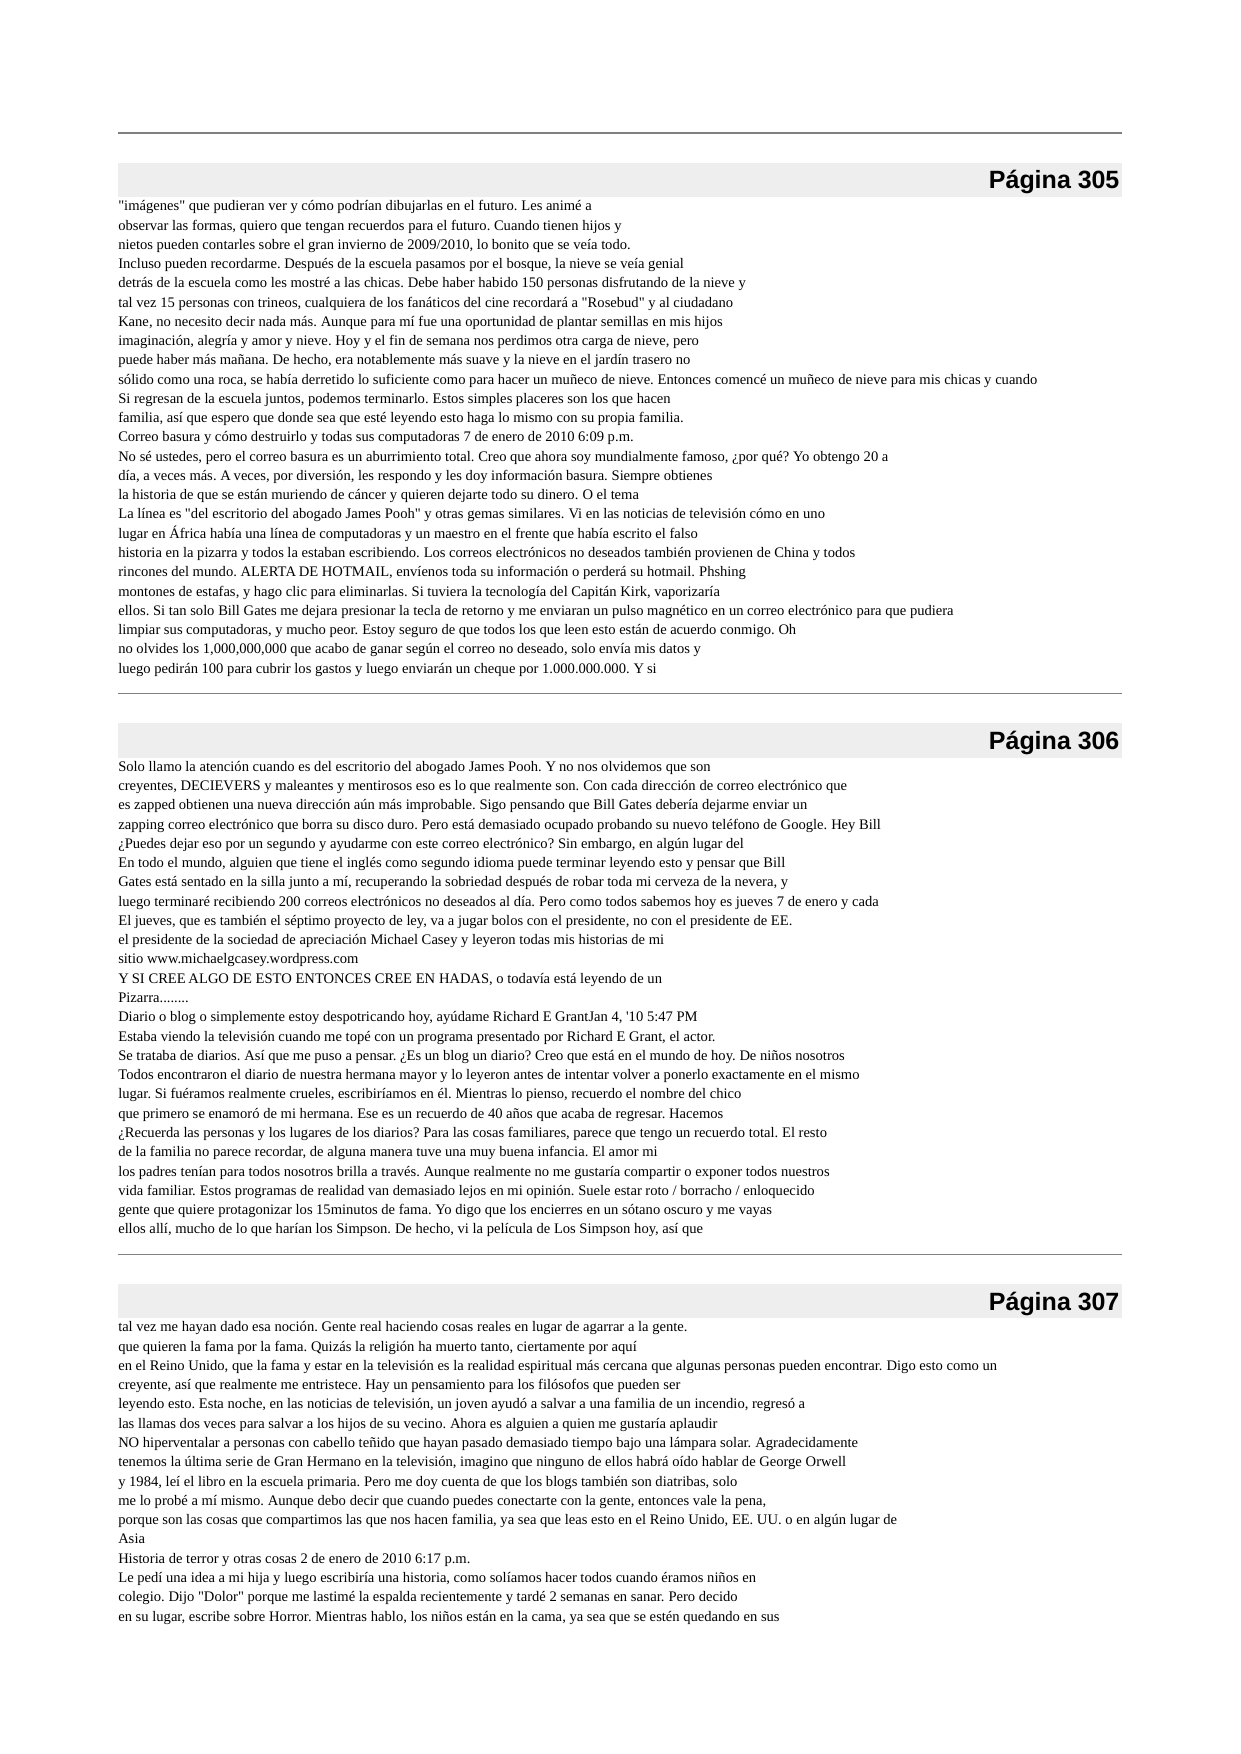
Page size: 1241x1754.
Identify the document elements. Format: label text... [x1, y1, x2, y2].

text El jueves, que es también el séptimo proyecto de ley, va a jugar bolos con el presidente, no con el presidente de EE. [118, 912, 1122, 928]
text Incluso pueden recordarme. Después de la escuela pasamos por el bosque, la nieve se veía genial [118, 255, 1122, 272]
text NO hiperventalar a personas con cabello teñido que hayan pasado demasiado tiempo bajo una lámpara solar. Agradecidamente [118, 1434, 1122, 1451]
text Correo basura y cómo destruirlo y todas sus computadoras 7 de enero de 2010 6:09 p.m. [118, 428, 1122, 445]
text No sé ustedes, pero el correo basura es un aburrimiento total. Creo que ahora soy mundialmente famoso, ¿por qué? Yo obtengo 20 a [118, 447, 1122, 464]
text de la familia no parece recordar, de alguna manera tuve una muy buena infancia. El amor mi [118, 1143, 1122, 1160]
text Pizarra........ [118, 989, 1122, 1006]
text lugar. Si fuéramos realmente crueles, escribiríamos en él. Mientras lo pienso, recuerdo el nombre del chico [118, 1085, 1122, 1102]
text puede haber más mañana. De hecho, era notablemente más suave y la nieve en el jardín trasero no [118, 351, 1122, 368]
text tenemos la última serie de Gran Hermano en la televisión, imagino que ninguno de ellos habrá oído hablar de George Orwell [118, 1453, 1122, 1470]
text y 1984, leí el libro en la escuela primaria. Pero me doy cuenta de que los blogs también son diatribas, solo [118, 1472, 1122, 1489]
text zapping correo electrónico que borra su disco duro. Pero está demasiado ocupado probando su nuevo teléfono de Google. Hey Bill [118, 815, 1122, 832]
text Diario o blog o simplemente estoy despotricando hoy, ayúdame Richard E GrantJan 4, '10 5:47 PM [118, 1008, 1122, 1025]
text En todo el mundo, alguien que tiene el inglés como segundo idioma puede terminar leyendo esto y pensar que Bill [118, 854, 1122, 871]
text observar las formas, quiero que tengan recuerdos para el futuro. Cuando tienen hijos y [118, 216, 1122, 233]
text las llamas dos veces para salvar a los hijos de su vecino. Ahora es alguien a quien me gustaría aplaudir [118, 1414, 1122, 1431]
table_header Página 306 [118, 723, 1122, 758]
text que quieren la fama por la fama. Quizás la religión ha muerto tanto, ciertamente por aquí [118, 1337, 1122, 1354]
text tal vez me hayan dado esa noción. Gente real haciendo cosas reales en lugar de agarrar a la gente. [118, 1318, 1122, 1335]
text Historia de terror y otras cosas 2 de enero de 2010 6:17 p.m. [118, 1549, 1122, 1566]
text Si regresan de la escuela juntos, podemos terminarlo. Estos simples placeres son los que hacen [118, 390, 1122, 406]
text es zapped obtienen una nueva dirección aún más improbable. Sigo pensando que Bill Gates debería dejarme enviar un [118, 796, 1122, 813]
text Asia [118, 1530, 1122, 1547]
text ¿Recuerda las personas y los lugares de los diarios? Para las cosas familiares, parece que tengo un recuerdo total. El resto [118, 1124, 1122, 1141]
text ellos. Si tan solo Bill Gates me dejara presionar la tecla de retorno y me enviaran un pulso magnético en un correo electrónico para que pudiera [118, 602, 1122, 618]
text "imágenes" que pudieran ver y cómo podrían dibujarlas en el futuro. Les animé a [118, 197, 1122, 214]
text gente que quiere protagonizar los 15minutos de fama. Yo digo que los encierres en un sótano oscuro y me vayas [118, 1201, 1122, 1218]
text en el Reino Unido, que la fama y estar en la televisión es la realidad espiritual más cercana que algunas personas pueden encontrar. Digo esto como un [118, 1357, 1122, 1373]
text me lo probé a mí mismo. Aunque debo decir que cuando puedes conectarte con la gente, entonces vale la pena, [118, 1492, 1122, 1508]
table_header Página 305 [118, 163, 1122, 197]
text Le pedí una idea a mi hija y luego escribiría una historia, como solíamos hacer todos cuando éramos niños en [118, 1569, 1122, 1586]
text sitio www.michaelgcasey.wordpress.com [118, 950, 1122, 967]
text lugar en África había una línea de computadoras y un maestro en el frente que había escrito el falso [118, 524, 1122, 541]
text tal vez 15 personas con trineos, cualquiera de los fanáticos del cine recordará a "Rosebud" y al ciudadano [118, 293, 1122, 310]
text día, a veces más. A veces, por diversión, les respondo y les doy información basura. Siempre obtienes [118, 467, 1122, 483]
text Solo llamo la atención cuando es del escritorio del abogado James Pooh. Y no nos olvidemos que son [118, 758, 1122, 774]
text Estaba viendo la televisión cuando me topé con un programa presentado por Richard E Grant, el actor. [118, 1027, 1122, 1044]
text luego pedirán 100 para cubrir los gastos y luego enviarán un cheque por 1.000.000.000. Y si [118, 659, 1122, 676]
table_header Página 307 [118, 1284, 1122, 1318]
text luego terminaré recibiendo 200 correos electrónicos no deseados al día. Pero como todos sabemos hoy es jueves 7 de enero y cada [118, 892, 1122, 909]
text Y SI CREE ALGO DE ESTO ENTONCES CREE EN HADAS, o todavía está leyendo de un [118, 969, 1122, 986]
text en su lugar, escribe sobre Horror. Mientras hablo, los niños están en la cama, ya sea que se estén quedando en sus [118, 1607, 1122, 1624]
text rincones del mundo. ALERTA DE HOTMAIL, envíenos toda su información o perderá su hotmail. Phshing [118, 563, 1122, 580]
text la historia de que se están muriendo de cáncer y quieren dejarte todo su dinero. O el tema [118, 486, 1122, 503]
text ellos allí, mucho de lo que harían los Simpson. De hecho, vi la película de Los Simpson hoy, así que [118, 1220, 1122, 1237]
text el presidente de la sociedad de apreciación Michael Casey y leyeron todas mis historias de mi [118, 931, 1122, 948]
text creyente, así que realmente me entristece. Hay un pensamiento para los filósofos que pueden ser [118, 1376, 1122, 1393]
text ¿Puedes dejar eso por un segundo y ayudarme con este correo electrónico? Sin embargo, en algún lugar del [118, 835, 1122, 851]
text leyendo esto. Esta noche, en las noticias de televisión, un joven ayudó a salvar a una familia de un incendio, regresó a [118, 1395, 1122, 1412]
text Todos encontraron el diario de nuestra hermana mayor y lo leyeron antes de intentar volver a ponerlo exactamente en el mismo [118, 1066, 1122, 1083]
text imaginación, alegría y amor y nieve. Hoy y el fin de semana nos perdimos otra carga de nieve, pero [118, 332, 1122, 349]
text que primero se enamoró de mi hermana. Ese es un recuerdo de 40 años que acaba de regresar. Hacemos [118, 1104, 1122, 1121]
text Kane, no necesito decir nada más. Aunque para mí fue una oportunidad de plantar semillas en mis hijos [118, 313, 1122, 329]
text La línea es "del escritorio del abogado James Pooh" y otras gemas similares. Vi en las noticias de televisión cómo en uno [118, 505, 1122, 522]
text Se trataba de diarios. Así que me puso a pensar. ¿Es un blog un diario? Creo que está en el mundo de hoy. De niños nosotros [118, 1047, 1122, 1063]
text montones de estafas, y hago clic para eliminarlas. Si tuviera la tecnología del Capitán Kirk, vaporizaría [118, 582, 1122, 599]
text detrás de la escuela como les mostré a las chicas. Debe haber habido 150 personas disfrutando de la nieve y [118, 274, 1122, 291]
text nietos pueden contarles sobre el gran invierno de 2009/2010, lo bonito que se veía todo. [118, 236, 1122, 252]
text creyentes, DECIEVERS y maleantes y mentirosos eso es lo que realmente son. Con cada dirección de correo electrónico que [118, 777, 1122, 794]
text limpiar sus computadoras, y mucho peor. Estoy seguro de que todos los que leen esto están de acuerdo conmigo. Oh [118, 621, 1122, 638]
text Gates está sentado en la silla junto a mí, recuperando la sobriedad después de robar toda mi cerveza de la nevera, y [118, 873, 1122, 890]
text historia en la pizarra y todos la estaban escribiendo. Los correos electrónicos no deseados también provienen de China y todos [118, 544, 1122, 561]
text sólido como una roca, se había derretido lo suficiente como para hacer un muñeco de nieve. Entonces comencé un muñeco de nieve para mis chicas y cuando [118, 370, 1122, 387]
text porque son las cosas que compartimos las que nos hacen familia, ya sea que leas esto en el Reino Unido, EE. UU. o en algún lugar de [118, 1511, 1122, 1528]
text vida familiar. Estos programas de realidad van demasiado lejos en mi opinión. Suele estar roto / borracho / enloquecido [118, 1182, 1122, 1198]
text no olvides los 1,000,000,000 que acabo de ganar según el correo no deseado, solo envía mis datos y [118, 640, 1122, 657]
text los padres tenían para todos nosotros brilla a través. Aunque realmente no me gustaría compartir o exponer todos nuestros [118, 1162, 1122, 1179]
text colegio. Dijo "Dolor" porque me lastimé la espalda recientemente y tardé 2 semanas en sanar. Pero decido [118, 1588, 1122, 1605]
text familia, así que espero que donde sea que esté leyendo esto haga lo mismo con su propia familia. [118, 409, 1122, 426]
